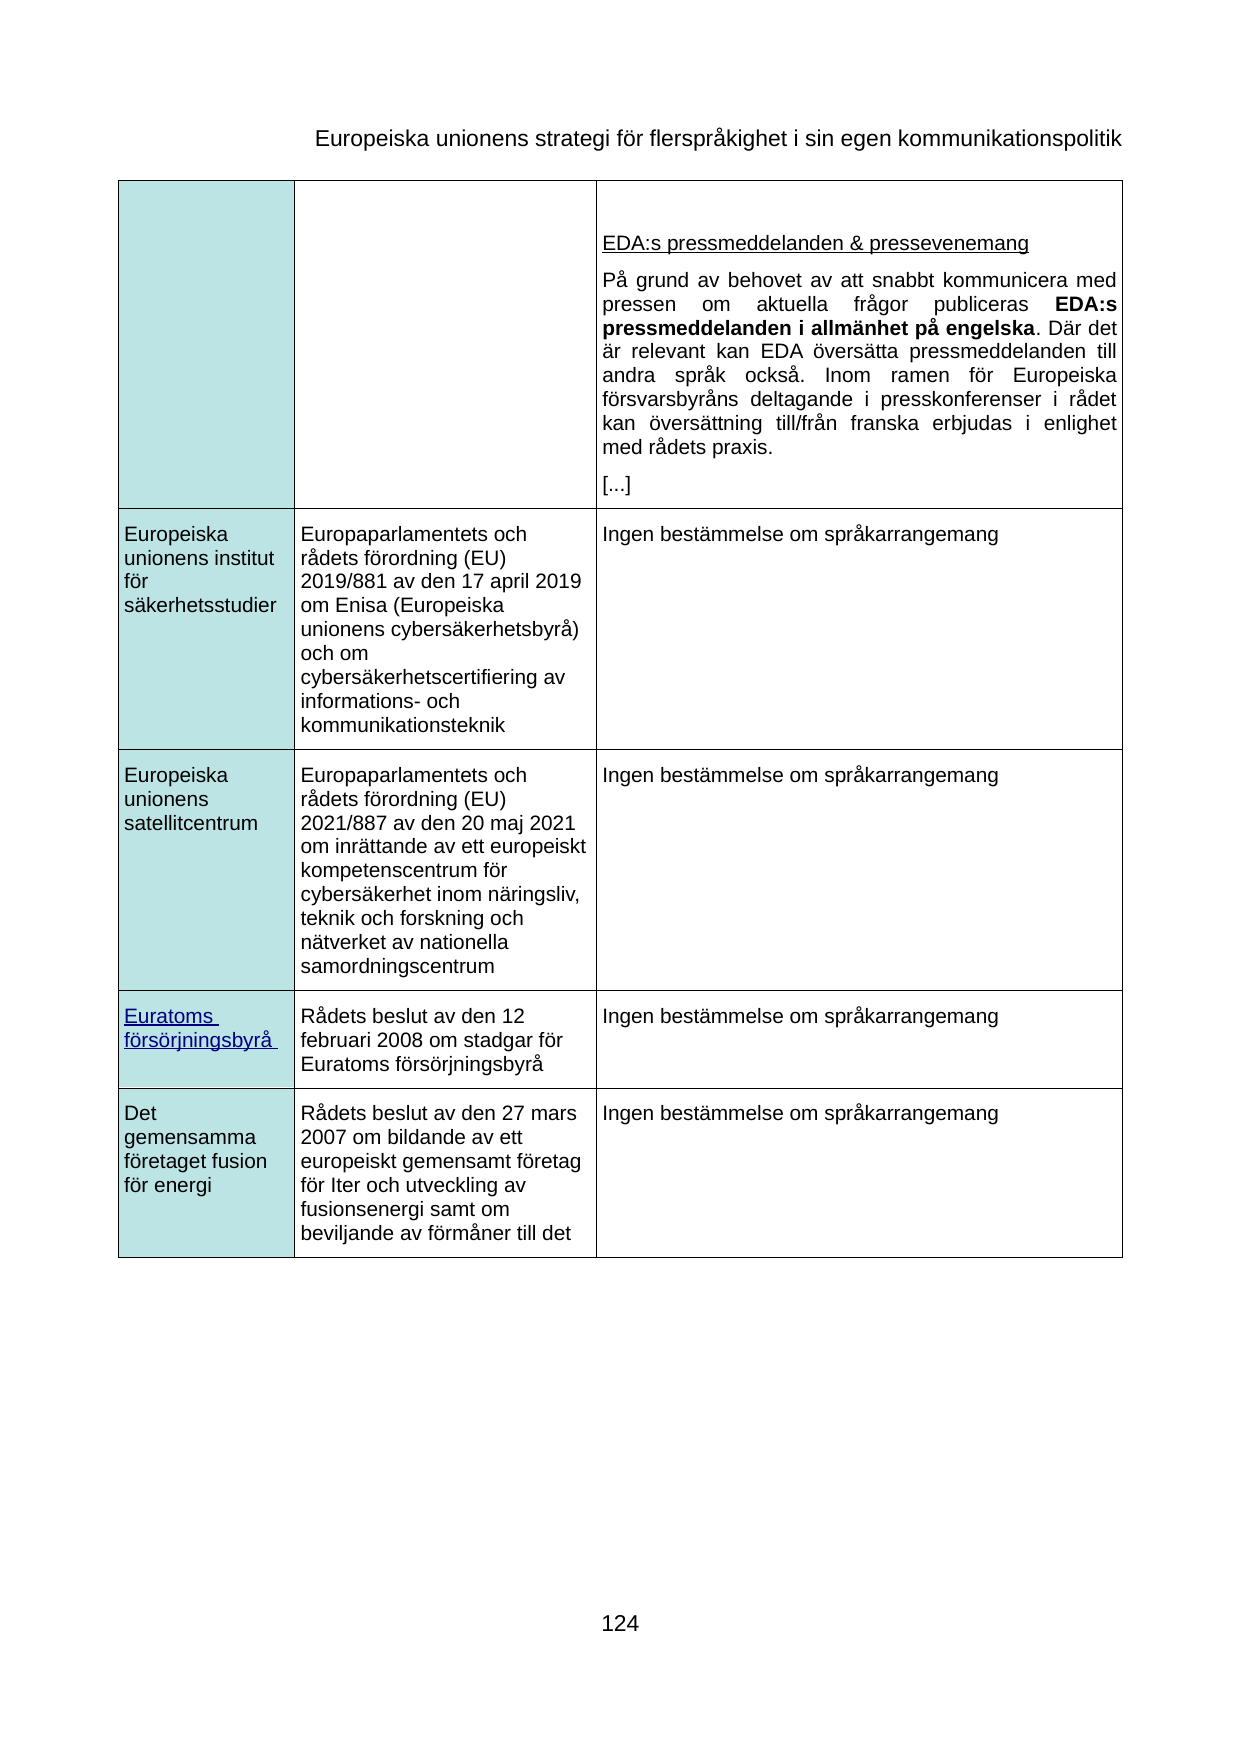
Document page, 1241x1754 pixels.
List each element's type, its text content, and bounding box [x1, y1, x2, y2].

table_cell Europaparlamentets och rådets förordning (EU) 2021/887 av den 20 maj 2021 om inrättande av ett europeiskt kompetenscentrum för cybersäkerhet inom näringsliv, teknik och forskning och nätverket av nationella samordningscentrum [295, 750, 596, 990]
table_cell Ingen bestämmelse om språkarrangemang [597, 991, 1122, 1087]
table_cell Rådets beslut av den 12 februari 2008 om stadgar för Euratoms försörjningsbyrå [295, 991, 596, 1087]
table_cell [119, 181, 294, 508]
table_cell Ingen bestämmelse om språkarrangemang [597, 750, 1122, 990]
table_cell Ingen bestämmelse om språkarrangemang [597, 509, 1122, 749]
table_cell Det gemensamma företaget fusion för energi [119, 1089, 294, 1257]
table_cell Ingen bestämmelse om språkarrangemang [597, 1089, 1122, 1257]
table_cell Europeiska unionens satellitcentrum [119, 750, 294, 990]
table_cell Europaparlamentets och rådets förordning (EU) 2019/881 av den 17 april 2019 om Enisa (Europeiska unionens cybersäkerhetsbyrå) och om cybersäkerhetscertifiering av informations- och kommunikationsteknik [295, 509, 596, 749]
table_cell Rådets beslut av den 27 mars 2007 om bildande av ett europeiskt gemensamt företag för Iter och utveckling av fusionsenergi samt om beviljande av förmåner till det [295, 1089, 596, 1257]
table_cell [295, 181, 596, 508]
table_cell Europeiska unionens institut för säkerhetsstudier [119, 509, 294, 749]
table_cell Euratoms försörjningsbyrå [119, 991, 294, 1087]
table_cell EDA:s pressmeddelanden & pressevenemang På grund av behovet av att snabbt kommunicera med pressen om aktuella frågor publiceras EDA:s pressmeddelanden i allmänhet på engelska. Där det är relevant kan EDA översätta pressmeddelanden till andra språk också. Inom ramen för Europeiska försvarsbyråns deltagande i presskonferenser i rådet kan översättning till/från franska erbjudas i enlighet med rådets praxis. [...] [597, 181, 1122, 508]
